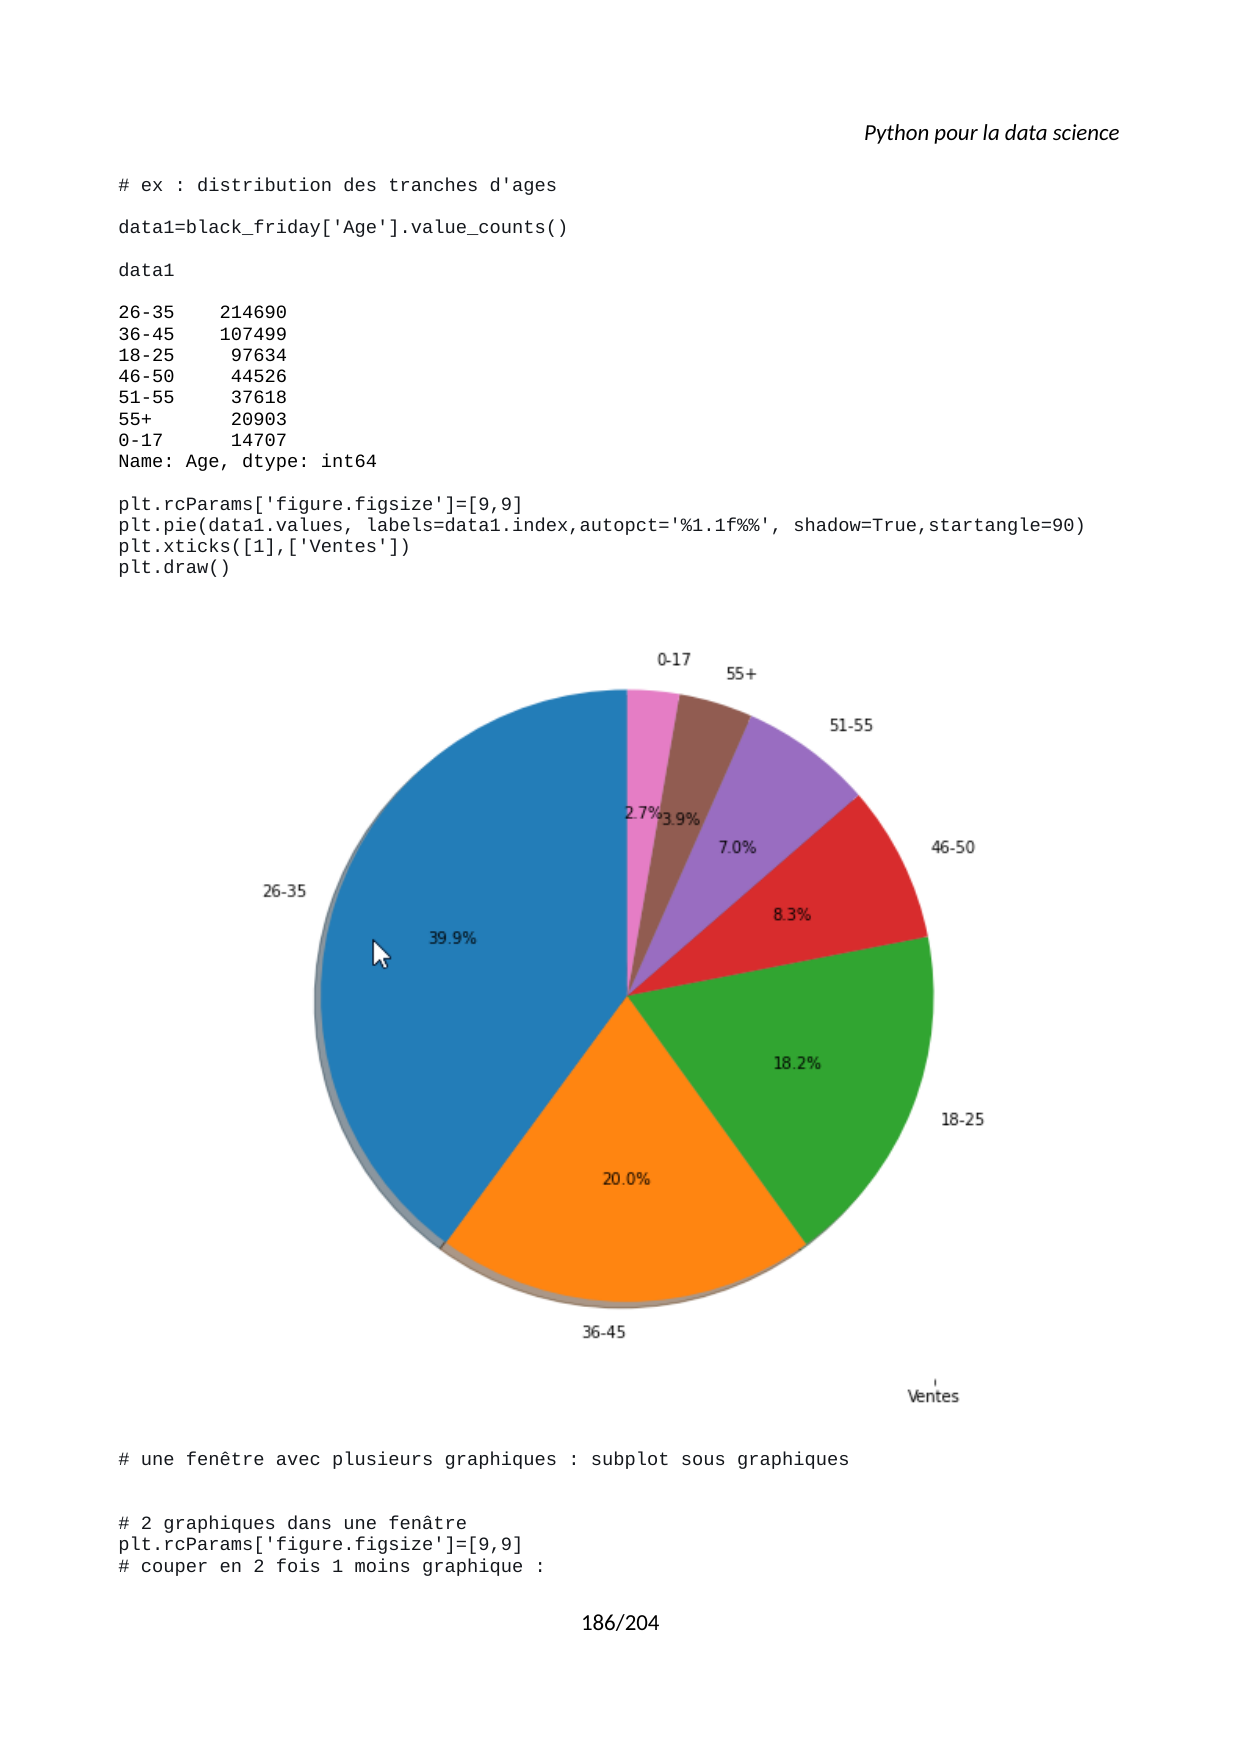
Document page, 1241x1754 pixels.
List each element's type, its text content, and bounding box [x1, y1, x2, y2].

text plt.xticks([1],['Ventes']) [118, 537, 1122, 558]
text plt.rcParams['figure.figsize']=[9,9] [118, 1535, 1122, 1556]
text # 2 graphiques dans une fenâtre [118, 1514, 1122, 1535]
text 46-50 44526 [118, 367, 1122, 388]
text 18-25 97634 [118, 346, 1122, 367]
text data1=black_friday['Age'].value_counts() [118, 218, 1122, 239]
text Name: Age, dtype: int64 [118, 452, 1122, 473]
text plt.draw() [118, 558, 1122, 579]
text data1 [118, 261, 1122, 282]
text 26-35 214690 [118, 303, 1122, 324]
text 0-17 14707 [118, 431, 1122, 452]
text 36-45 107499 [118, 324, 1122, 346]
text # couper en 2 fois 1 moins graphique : [118, 1556, 1122, 1578]
text # une fenêtre avec plusieurs graphiques : subplot sous graphiques [118, 1450, 1122, 1471]
text # ex : distribution des tranches d'ages [118, 176, 1122, 197]
text plt.rcParams['figure.figsize']=[9,9] [118, 494, 1122, 516]
text 51-55 37618 [118, 388, 1122, 409]
picture [216, 600, 1024, 1429]
text plt.pie(data1.values, labels=data1.index,autopct='%1.1f%%', shadow=True,startangle=90) [118, 516, 1122, 537]
text 55+ 20903 [118, 409, 1122, 431]
